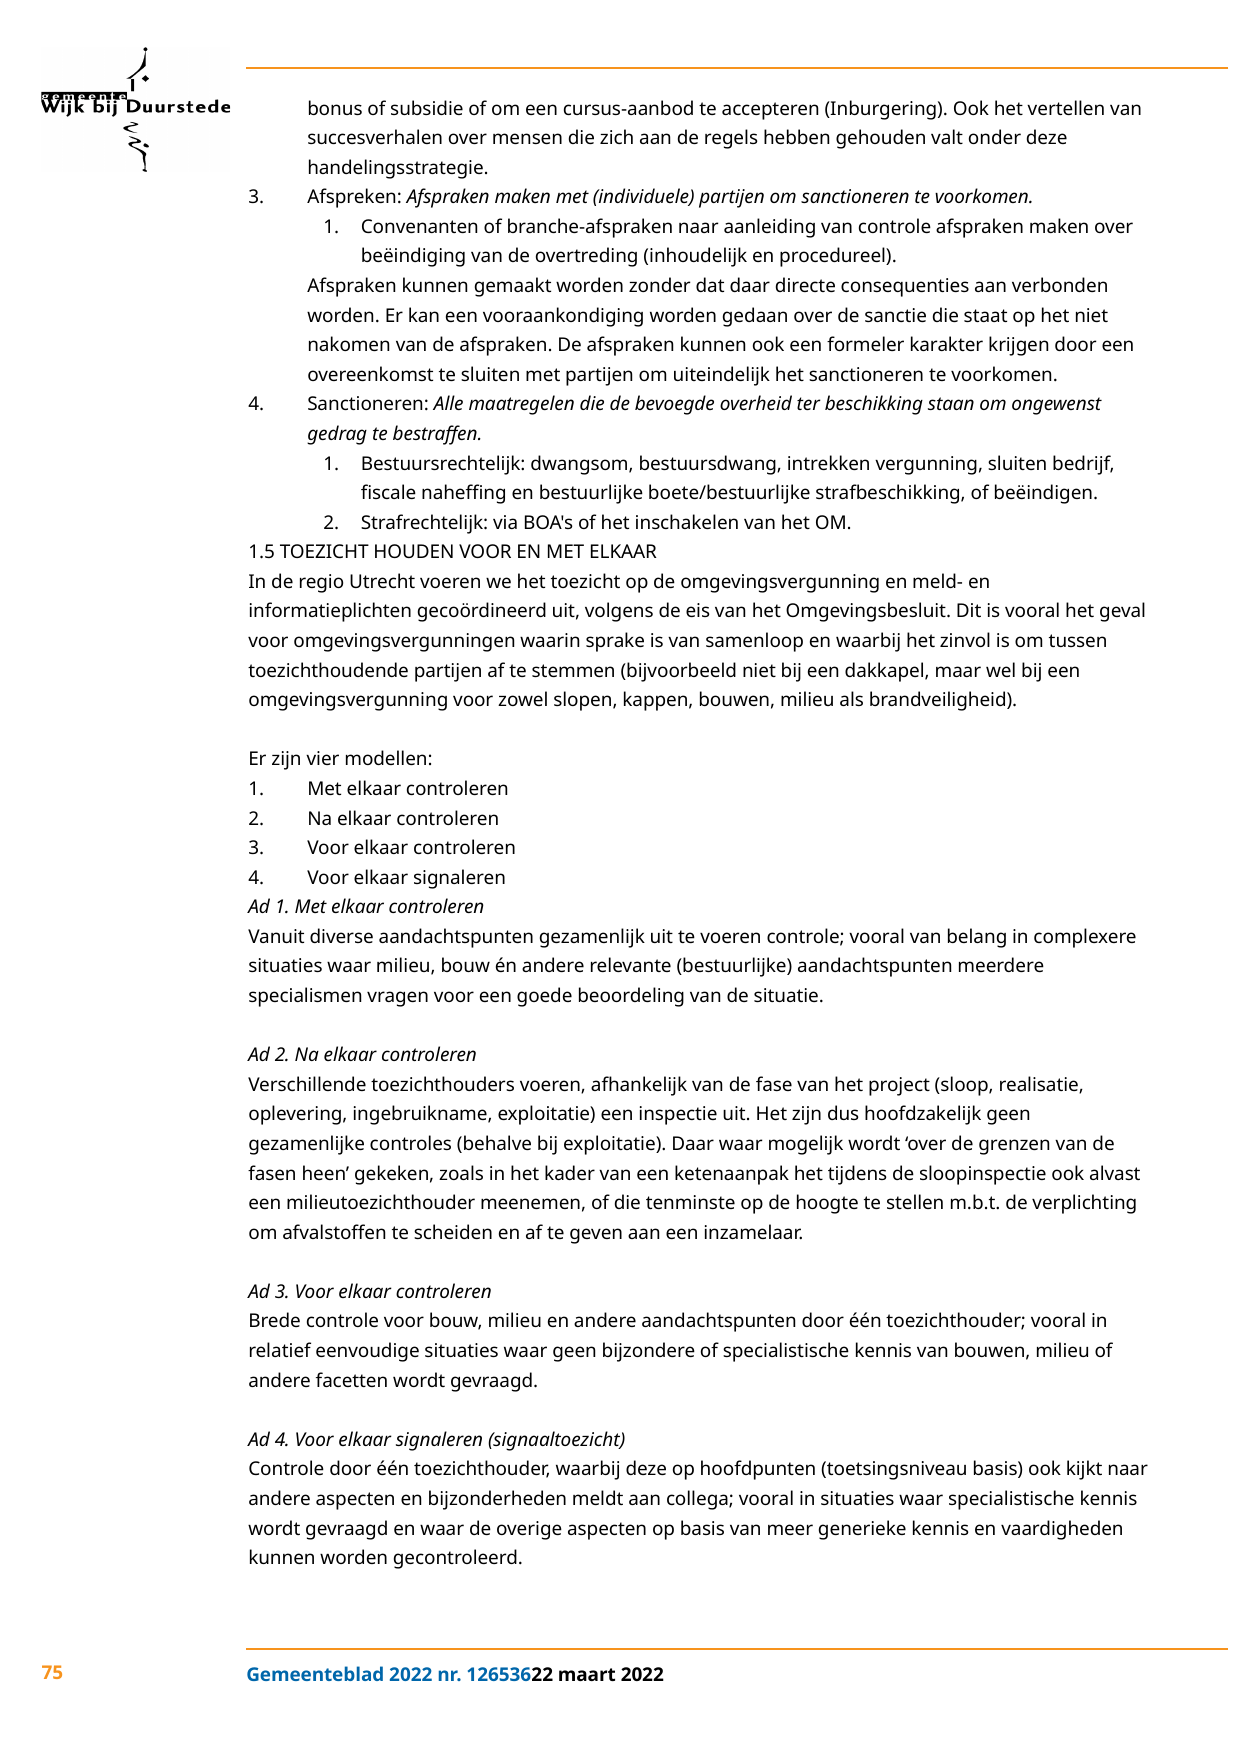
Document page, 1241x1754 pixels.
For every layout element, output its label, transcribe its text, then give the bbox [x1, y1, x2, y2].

text Ad 3. Voor elkaar controleren [248, 1278, 1152, 1304]
list Strafrechtelijk: via BOA's of het inschakelen van het OM. [323, 509, 1152, 535]
list Afspreken: Afspraken maken met (individuele) partijen om sanctioneren te voorkomen. [248, 183, 1152, 209]
list Afspraken kunnen gemaakt worden zonder dat daar directe consequenties aan verbonden worden. Er kan een vooraankondiging worden gedaan over de sanctie die staat op het niet nakomen van de afspraken. De afspraken kunnen ook een formeler karakter krijgen door een overeenkomst te sluiten met partijen om uiteindelijk het sanctioneren te voorkomen. [248, 272, 1152, 387]
list Voor elkaar signaleren [248, 864, 1152, 890]
list Bestuursrechtelijk: dwangsom, bestuursdwang, intrekken vergunning, sluiten bedrijf, fiscale naheffing en bestuurlijke boete/bestuurlijke strafbeschikking, of beëindigen. [323, 450, 1152, 505]
text Ad 1. Met elkaar controleren [248, 893, 1152, 919]
text Ad 2. Na elkaar controleren [248, 1041, 1152, 1067]
text In de regio Utrecht voeren we het toezicht op de omgevingsvergunning en meld- en informatieplichten gecoördineerd uit, volgens de eis van het Omgevingsbesluit. Dit is vooral het geval voor omgevingsvergunningen waarin sprake is van samenloop en waarbij het zinvol is om tussen toezichthoudende partijen af te stemmen (bijvoorbeeld niet bij een dakkapel, maar wel bij een omgevingsvergunning voor zowel slopen, kappen, bouwen, milieu als brandveiligheid). [248, 568, 1152, 712]
list Met elkaar controleren [248, 775, 1152, 801]
list Convenanten of branche-afspraken naar aanleiding van controle afspraken maken over beëindiging van de overtreding (inhoudelijk en procedureel). [323, 213, 1152, 268]
text Vanuit diverse aandachtspunten gezamenlijk uit te voeren controle; vooral van belang in complexere situaties waar milieu, bouw én andere relevante (bestuurlijke) aandachtspunten meerdere specialismen vragen voor een goede beoordeling van de situatie. [248, 923, 1152, 1008]
text 1.5 TOEZICHT HOUDEN VOOR EN MET ELKAAR [248, 538, 1152, 564]
list Na elkaar controleren [248, 805, 1152, 831]
list Voor elkaar controleren [248, 834, 1152, 860]
text Brede controle voor bouw, milieu en andere aandachtspunten door één toezichthouder; vooral in relatief eenvoudige situaties waar geen bijzondere of specialistische kennis van bouwen, milieu of andere facetten wordt gevraagd. [248, 1308, 1152, 1393]
picture [41, 47, 231, 172]
text Verschillende toezichthouders voeren, afhankelijk van de fase van het project (sloop, realisatie, oplevering, ingebruikname, exploitatie) een inspectie uit. Het zijn dus hoofdzakelijk geen gezamenlijke controles (behalve bij exploitatie). Daar waar mogelijk wordt ‘over de grenzen van de fasen heen’ gekeken, zoals in het kader van een ketenaanpak het tijdens de sloopinspectie ook alvast een milieutoezichthouder meenemen, of die tenminste op de hoogte te stellen m.b.t. de verplichting om afvalstoffen te scheiden en af te geven aan een inzamelaar. [248, 1071, 1152, 1245]
text Controle door één toezichthouder, waarbij deze op hoofdpunten (toetsingsniveau basis) ook kijkt naar andere aspecten en bijzonderheden meldt aan collega; vooral in situaties waar specialistische kennis wordt gevraagd en waar de overige aspecten op basis van meer generieke kennis en vaardigheden kunnen worden gecontroleerd. [248, 1456, 1152, 1570]
list Sanctioneren: Alle maatregelen die de bevoegde overheid ter beschikking staan om ongewenst gedrag te bestraffen. [248, 391, 1152, 446]
text Er zijn vier modellen: [248, 746, 1152, 771]
text Ad 4. Voor elkaar signaleren (signaaltoezicht) [248, 1426, 1152, 1452]
list bonus of subsidie of om een cursus-aanbod te accepteren (Inburgering). Ook het vertellen van succesverhalen over mensen die zich aan de regels hebben gehouden valt onder deze handelingsstrategie. [248, 95, 1152, 180]
